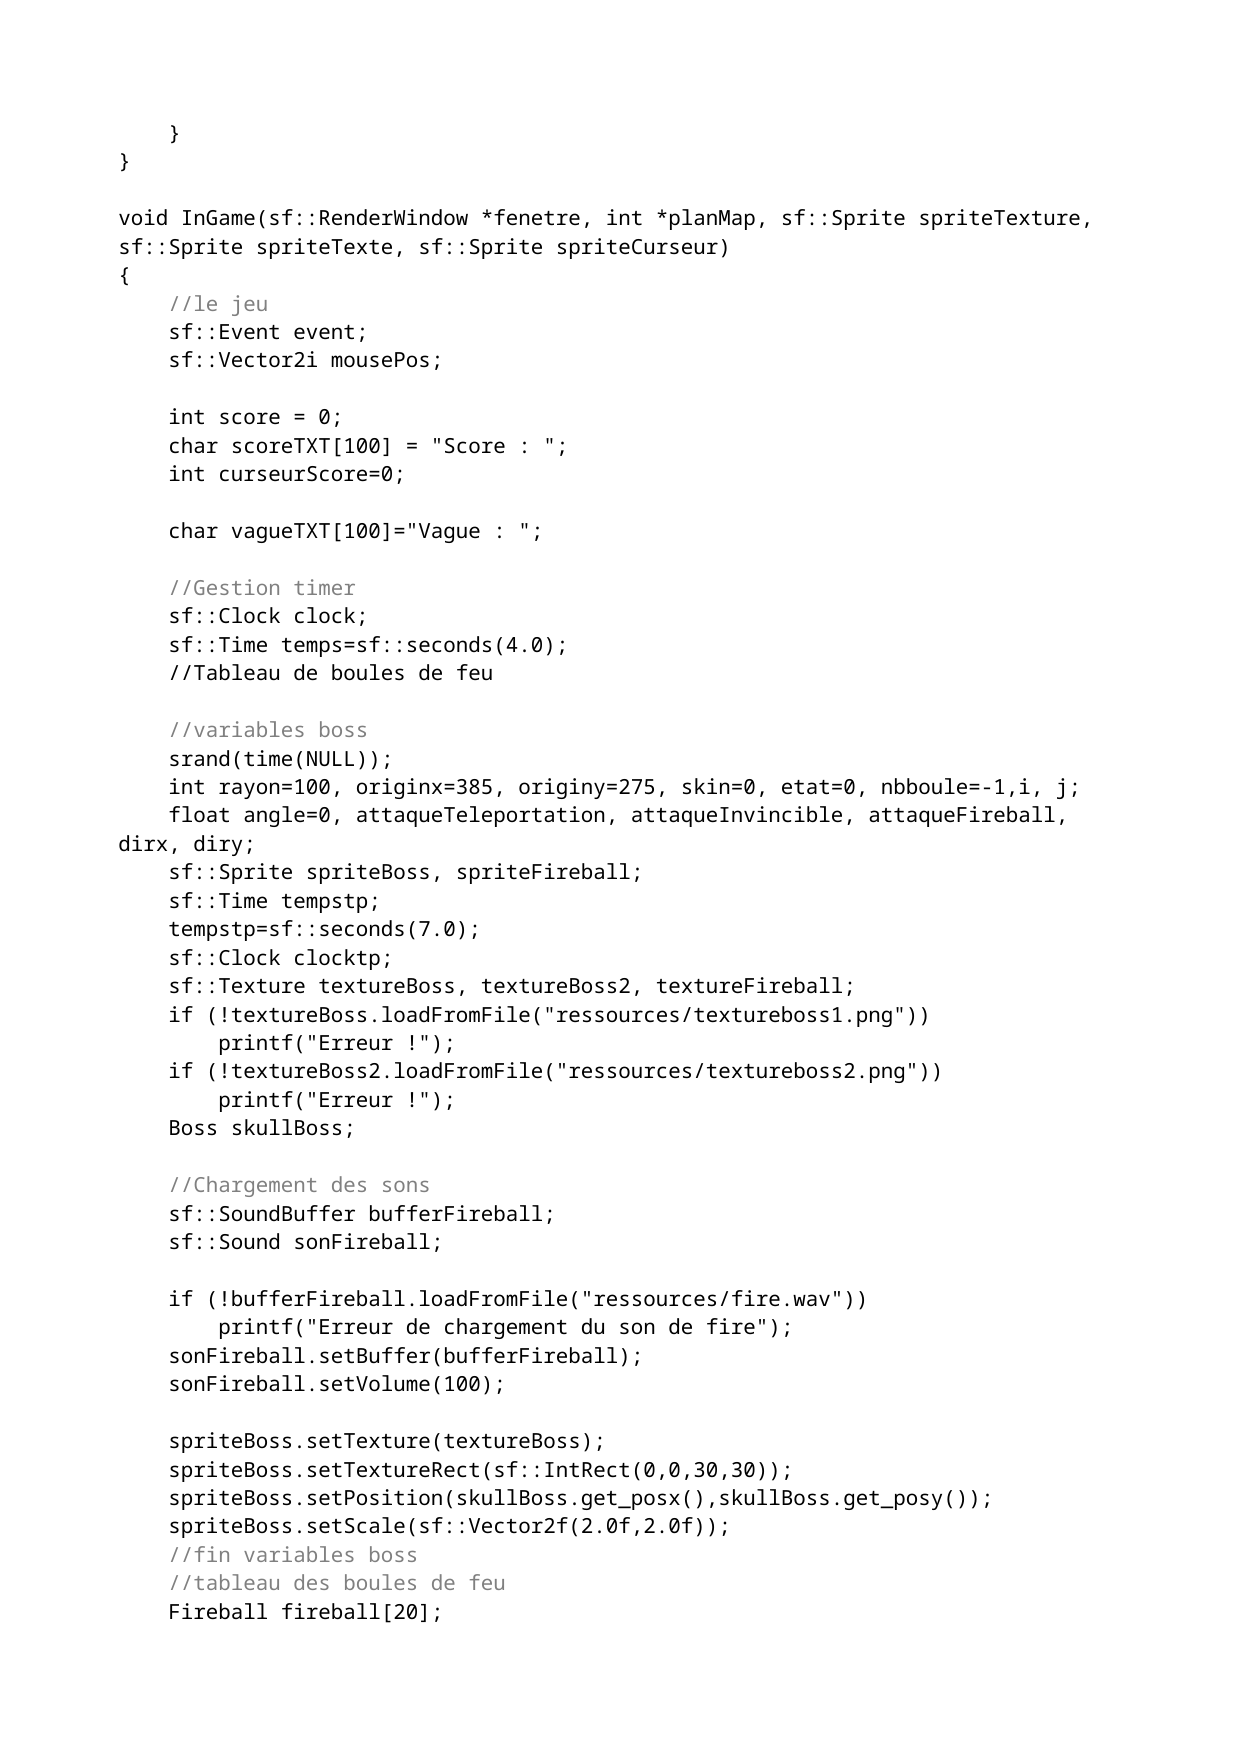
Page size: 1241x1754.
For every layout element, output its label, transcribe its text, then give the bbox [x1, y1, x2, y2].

text //variables boss [118, 715, 1122, 744]
text int rayon=100, originx=385, originy=275, skin=0, etat=0, nbboule=-1,i, j; [118, 772, 1122, 801]
text sf::SoundBuffer bufferFireball; [118, 1199, 1122, 1227]
text char vagueTXT[100]="Vague : "; [118, 516, 1122, 545]
text char scoreTXT[100] = "Score : "; [118, 431, 1122, 459]
text } [118, 118, 1122, 147]
text //tableau des boules de feu [118, 1568, 1122, 1597]
text sf::Time temps=sf::seconds(4.0); [118, 630, 1122, 658]
text sf::Sound sonFireball; [118, 1227, 1122, 1256]
text printf("Erreur de chargement du son de fire"); [118, 1312, 1122, 1341]
text //fin variables boss [118, 1540, 1122, 1568]
text spriteBoss.setTextureRect(sf::IntRect(0,0,30,30)); [118, 1455, 1122, 1483]
text sf::Sprite spriteBoss, spriteFireball; [118, 857, 1122, 886]
text int score = 0; [118, 402, 1122, 431]
text spriteBoss.setScale(sf::Vector2f(2.0f,2.0f)); [118, 1512, 1122, 1540]
text Boss skullBoss; [118, 1113, 1122, 1142]
text if (!textureBoss.loadFromFile("ressources/textureboss1.png")) [118, 1000, 1122, 1028]
text Fireball fireball[20]; [118, 1597, 1122, 1625]
text sf::Clock clocktp; [118, 943, 1122, 971]
text { [118, 260, 1122, 289]
text float angle=0, attaqueTeleportation, attaqueInvincible, attaqueFireball, dirx, diry; [118, 801, 1122, 857]
text sf::Vector2i mousePos; [118, 346, 1122, 374]
text //Tableau de boules de feu [118, 658, 1122, 687]
text spriteBoss.setTexture(textureBoss); [118, 1426, 1122, 1455]
text if (!bufferFireball.loadFromFile("ressources/fire.wav")) [118, 1284, 1122, 1312]
text sf::Clock clock; [118, 602, 1122, 630]
text sf::Texture textureBoss, textureBoss2, textureFireball; [118, 971, 1122, 1000]
text //Chargement des sons [118, 1170, 1122, 1199]
text sf::Time tempstp; [118, 886, 1122, 914]
text int curseurScore=0; [118, 459, 1122, 488]
text sonFireball.setVolume(100); [118, 1369, 1122, 1398]
text printf("Erreur !"); [118, 1085, 1122, 1113]
text tempstp=sf::seconds(7.0); [118, 914, 1122, 943]
text //Gestion timer [118, 573, 1122, 602]
text //le jeu [118, 289, 1122, 317]
text if (!textureBoss2.loadFromFile("ressources/textureboss2.png")) [118, 1057, 1122, 1085]
text sf::Event event; [118, 317, 1122, 346]
text } [118, 147, 1122, 175]
text srand(time(NULL)); [118, 744, 1122, 772]
text spriteBoss.setPosition(skullBoss.get_posx(),skullBoss.get_posy()); [118, 1483, 1122, 1512]
text void InGame(sf::RenderWindow *fenetre, int *planMap, sf::Sprite spriteTexture, sf::Sprite spriteTexte, sf::Sprite spriteCurseur) [118, 203, 1122, 260]
text printf("Erreur !"); [118, 1028, 1122, 1057]
text sonFireball.setBuffer(bufferFireball); [118, 1341, 1122, 1369]
